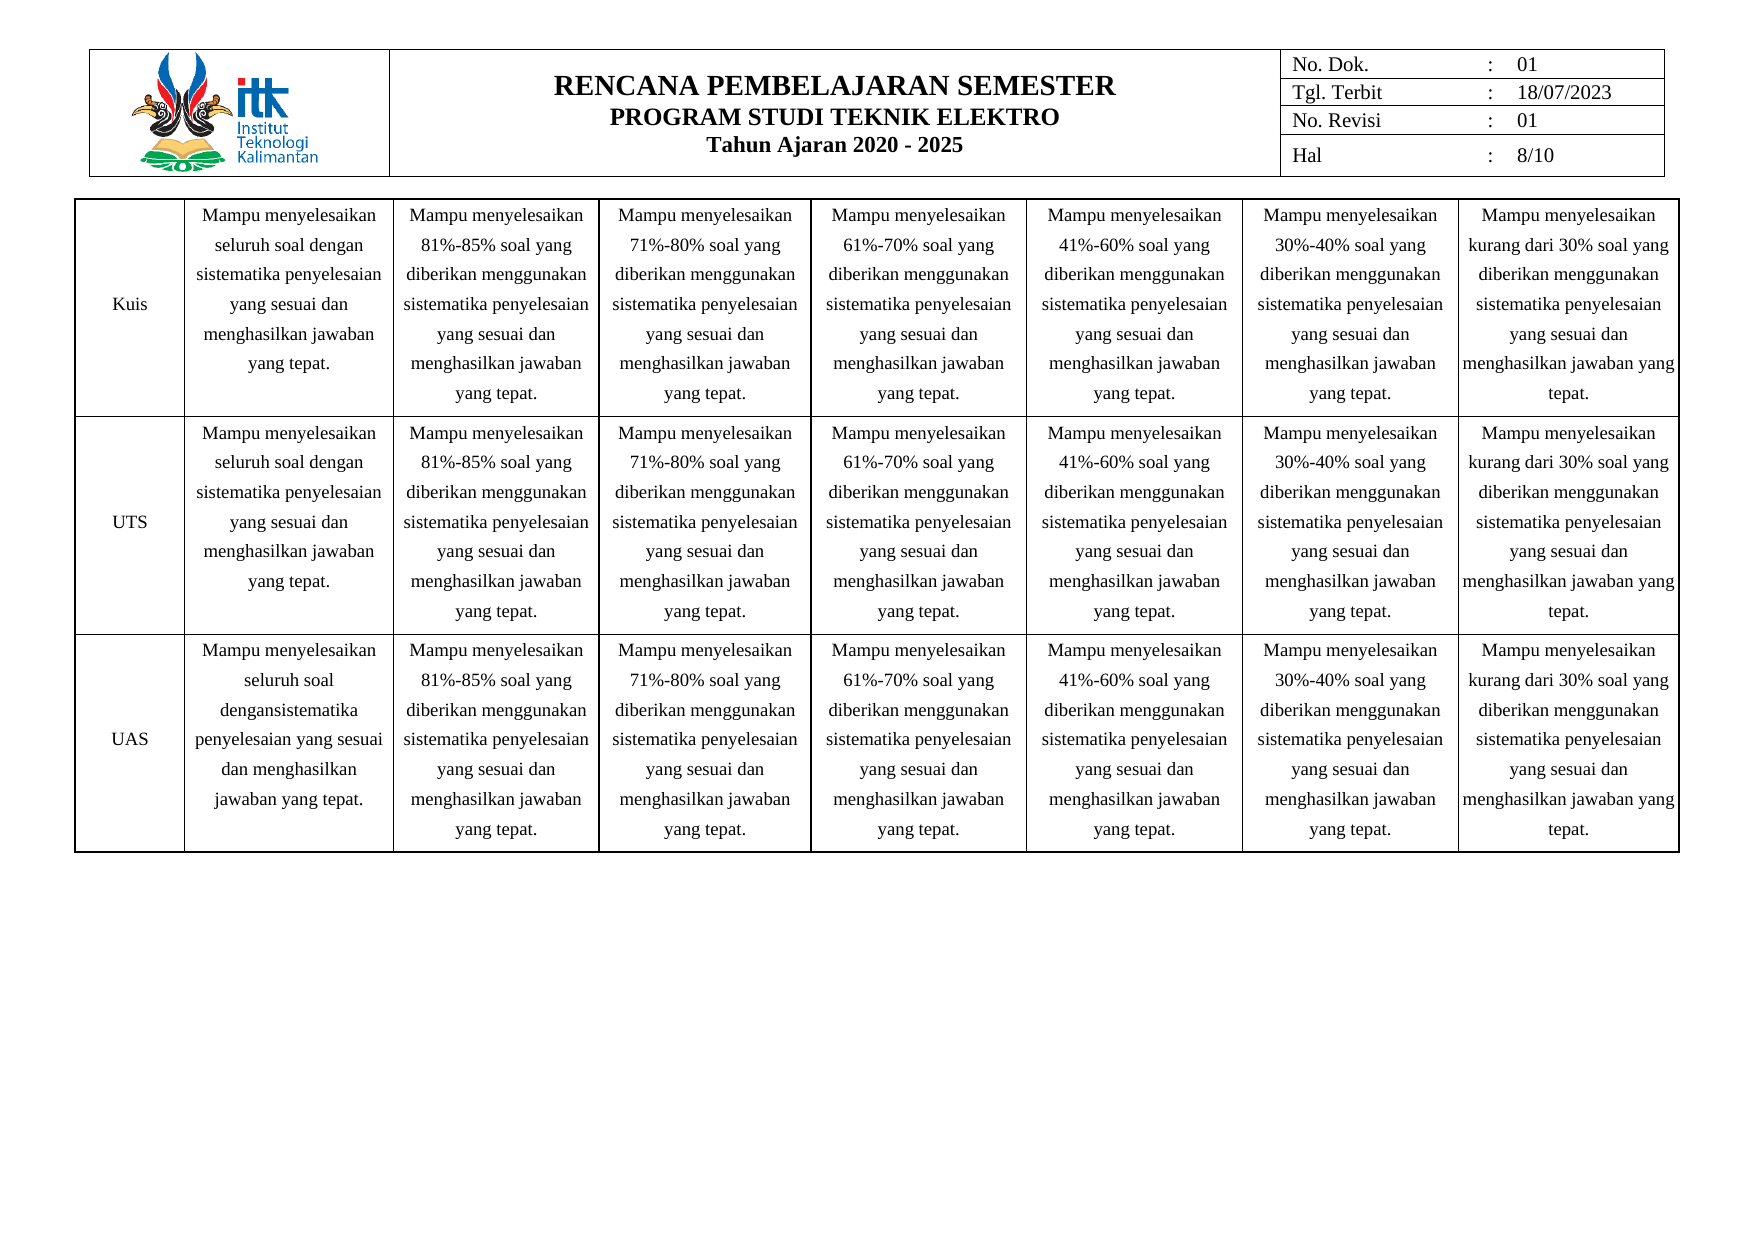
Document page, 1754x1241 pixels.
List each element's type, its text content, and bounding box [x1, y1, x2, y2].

picture [127, 50, 322, 176]
table_cell Mampu menyelesaikan seluruh soal dengansistematika penyelesaian yang sesuai dan menghasilkan jawaban yang tepat. [185, 635, 393, 851]
table_cell Mampu menyelesaikan seluruh soal dengan sistematika penyelesaian yang sesuai dan menghasilkan jawaban yang tepat. [185, 200, 393, 416]
table_cell Mampu menyelesaikan 71%-80% soal yang diberikan menggunakan sistematika penyelesaian yang sesuai dan menghasilkan jawaban yang tepat. [600, 200, 810, 416]
table_cell UTS [76, 417, 184, 633]
table_cell Mampu menyelesaikan 30%-40% soal yang diberikan menggunakan sistematika penyelesaian yang sesuai dan menghasilkan jawaban yang tepat. [1243, 417, 1458, 633]
table_cell Mampu menyelesaikan 81%-85% soal yang diberikan menggunakan sistematika penyelesaian yang sesuai dan menghasilkan jawaban yang tepat. [394, 417, 598, 633]
table_cell Mampu menyelesaikan 61%-70% soal yang diberikan menggunakan sistematika penyelesaian yang sesuai dan menghasilkan jawaban yang tepat. [812, 417, 1026, 633]
table_cell Mampu menyelesaikan kurang dari 30% soal yang diberikan menggunakan sistematika penyelesaian yang sesuai dan menghasilkan jawaban yang tepat. [1459, 200, 1678, 416]
table_cell Mampu menyelesaikan 71%-80% soal yang diberikan menggunakan sistematika penyelesaian yang sesuai dan menghasilkan jawaban yang tepat. [600, 635, 810, 851]
table_cell Mampu menyelesaikan 30%-40% soal yang diberikan menggunakan sistematika penyelesaian yang sesuai dan menghasilkan jawaban yang tepat. [1243, 200, 1458, 416]
table_cell Mampu menyelesaikan seluruh soal dengan sistematika penyelesaian yang sesuai dan menghasilkan jawaban yang tepat. [185, 417, 393, 633]
table_cell Mampu menyelesaikan 81%-85% soal yang diberikan menggunakan sistematika penyelesaian yang sesuai dan menghasilkan jawaban yang tepat. [394, 200, 598, 416]
table_cell UAS [76, 635, 184, 851]
table_cell Mampu menyelesaikan 41%-60% soal yang diberikan menggunakan sistematika penyelesaian yang sesuai dan menghasilkan jawaban yang tepat. [1027, 200, 1242, 416]
table_cell Mampu menyelesaikan 41%-60% soal yang diberikan menggunakan sistematika penyelesaian yang sesuai dan menghasilkan jawaban yang tepat. [1027, 635, 1242, 851]
table_cell Mampu menyelesaikan kurang dari 30% soal yang diberikan menggunakan sistematika penyelesaian yang sesuai dan menghasilkan jawaban yang tepat. [1459, 635, 1678, 851]
table_cell Mampu menyelesaikan 71%-80% soal yang diberikan menggunakan sistematika penyelesaian yang sesuai dan menghasilkan jawaban yang tepat. [600, 417, 810, 633]
table_cell Mampu menyelesaikan kurang dari 30% soal yang diberikan menggunakan sistematika penyelesaian yang sesuai dan menghasilkan jawaban yang tepat. [1459, 417, 1678, 633]
table_cell Mampu menyelesaikan 41%-60% soal yang diberikan menggunakan sistematika penyelesaian yang sesuai dan menghasilkan jawaban yang tepat. [1027, 417, 1242, 633]
table_cell Kuis [76, 200, 184, 416]
table_cell Mampu menyelesaikan 61%-70% soal yang diberikan menggunakan sistematika penyelesaian yang sesuai dan menghasilkan jawaban yang tepat. [812, 635, 1026, 851]
table_cell Mampu menyelesaikan 30%-40% soal yang diberikan menggunakan sistematika penyelesaian yang sesuai dan menghasilkan jawaban yang tepat. [1243, 635, 1458, 851]
table_cell Mampu menyelesaikan 61%-70% soal yang diberikan menggunakan sistematika penyelesaian yang sesuai dan menghasilkan jawaban yang tepat. [812, 200, 1026, 416]
table_cell Mampu menyelesaikan 81%-85% soal yang diberikan menggunakan sistematika penyelesaian yang sesuai dan menghasilkan jawaban yang tepat. [394, 635, 598, 851]
